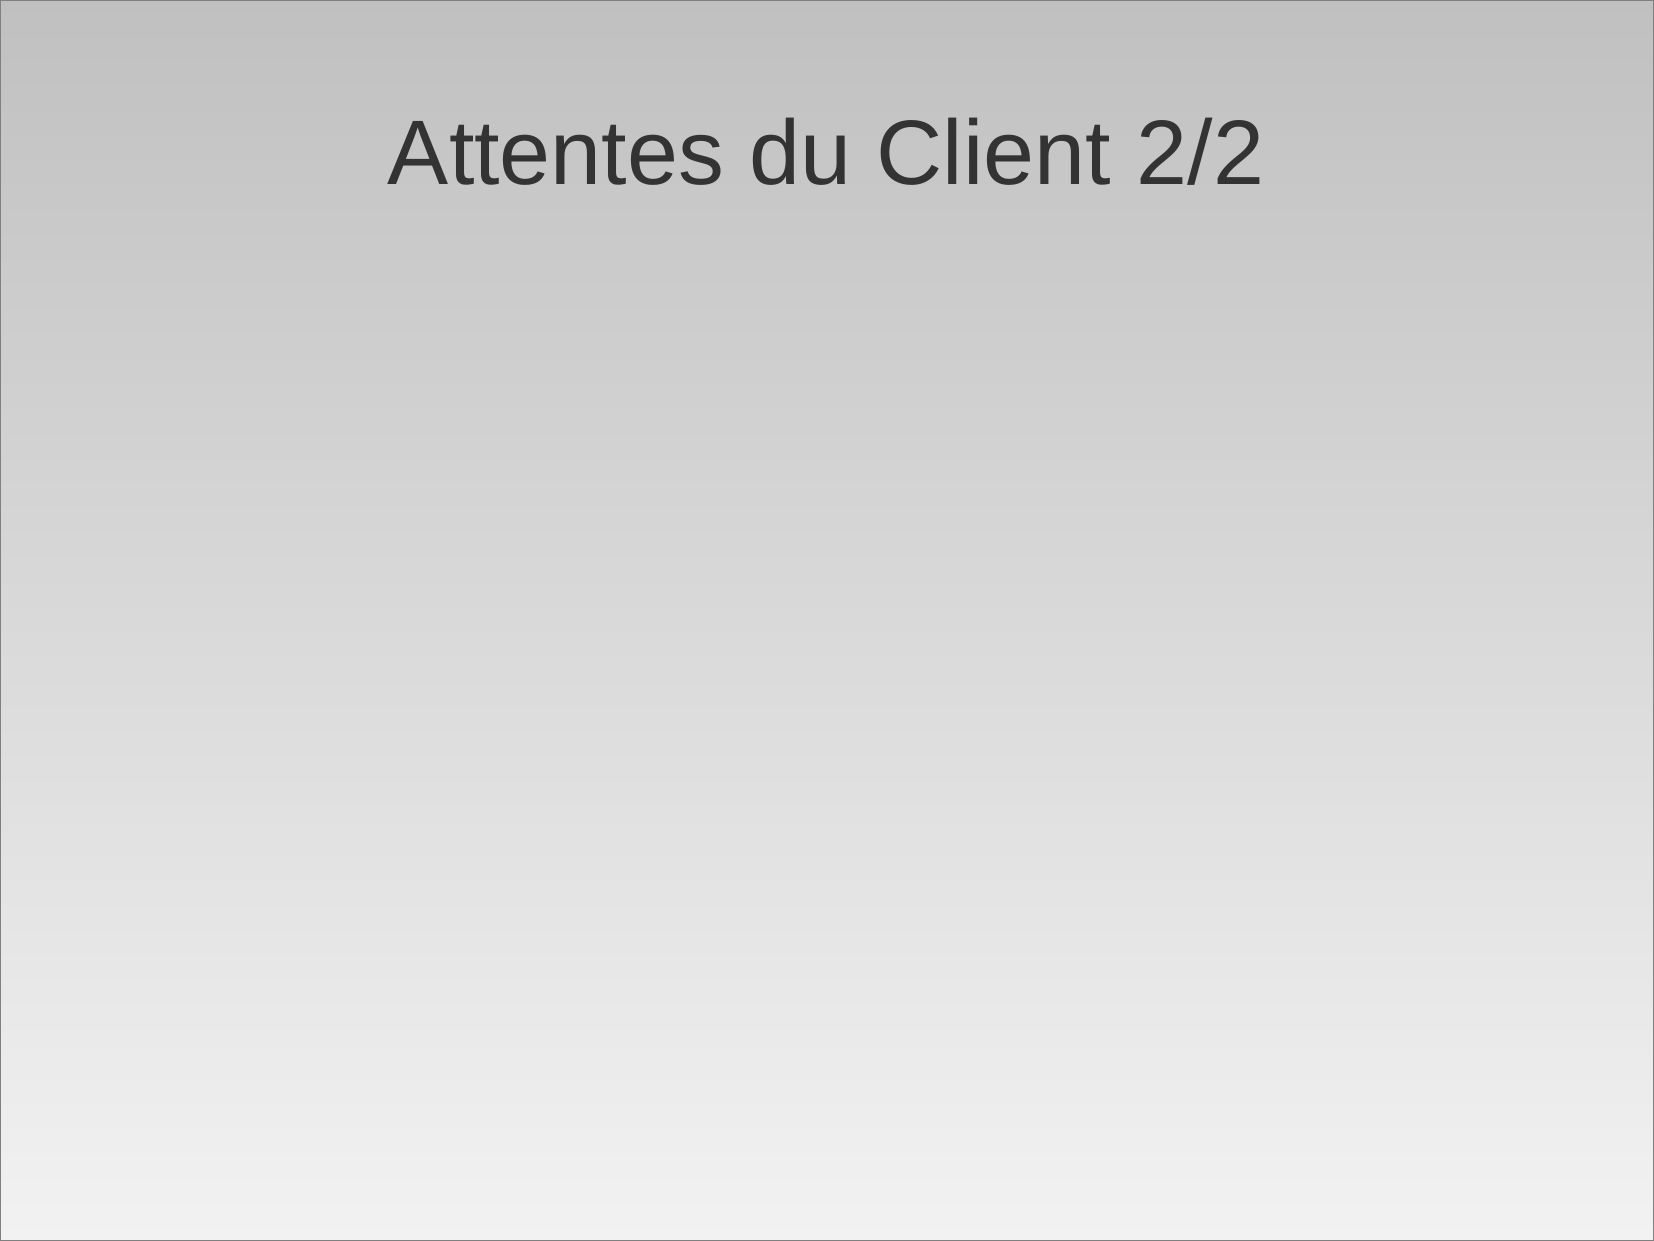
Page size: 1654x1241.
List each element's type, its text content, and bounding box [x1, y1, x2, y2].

title Attentes du Client 2/2 [82, 49, 1571, 257]
